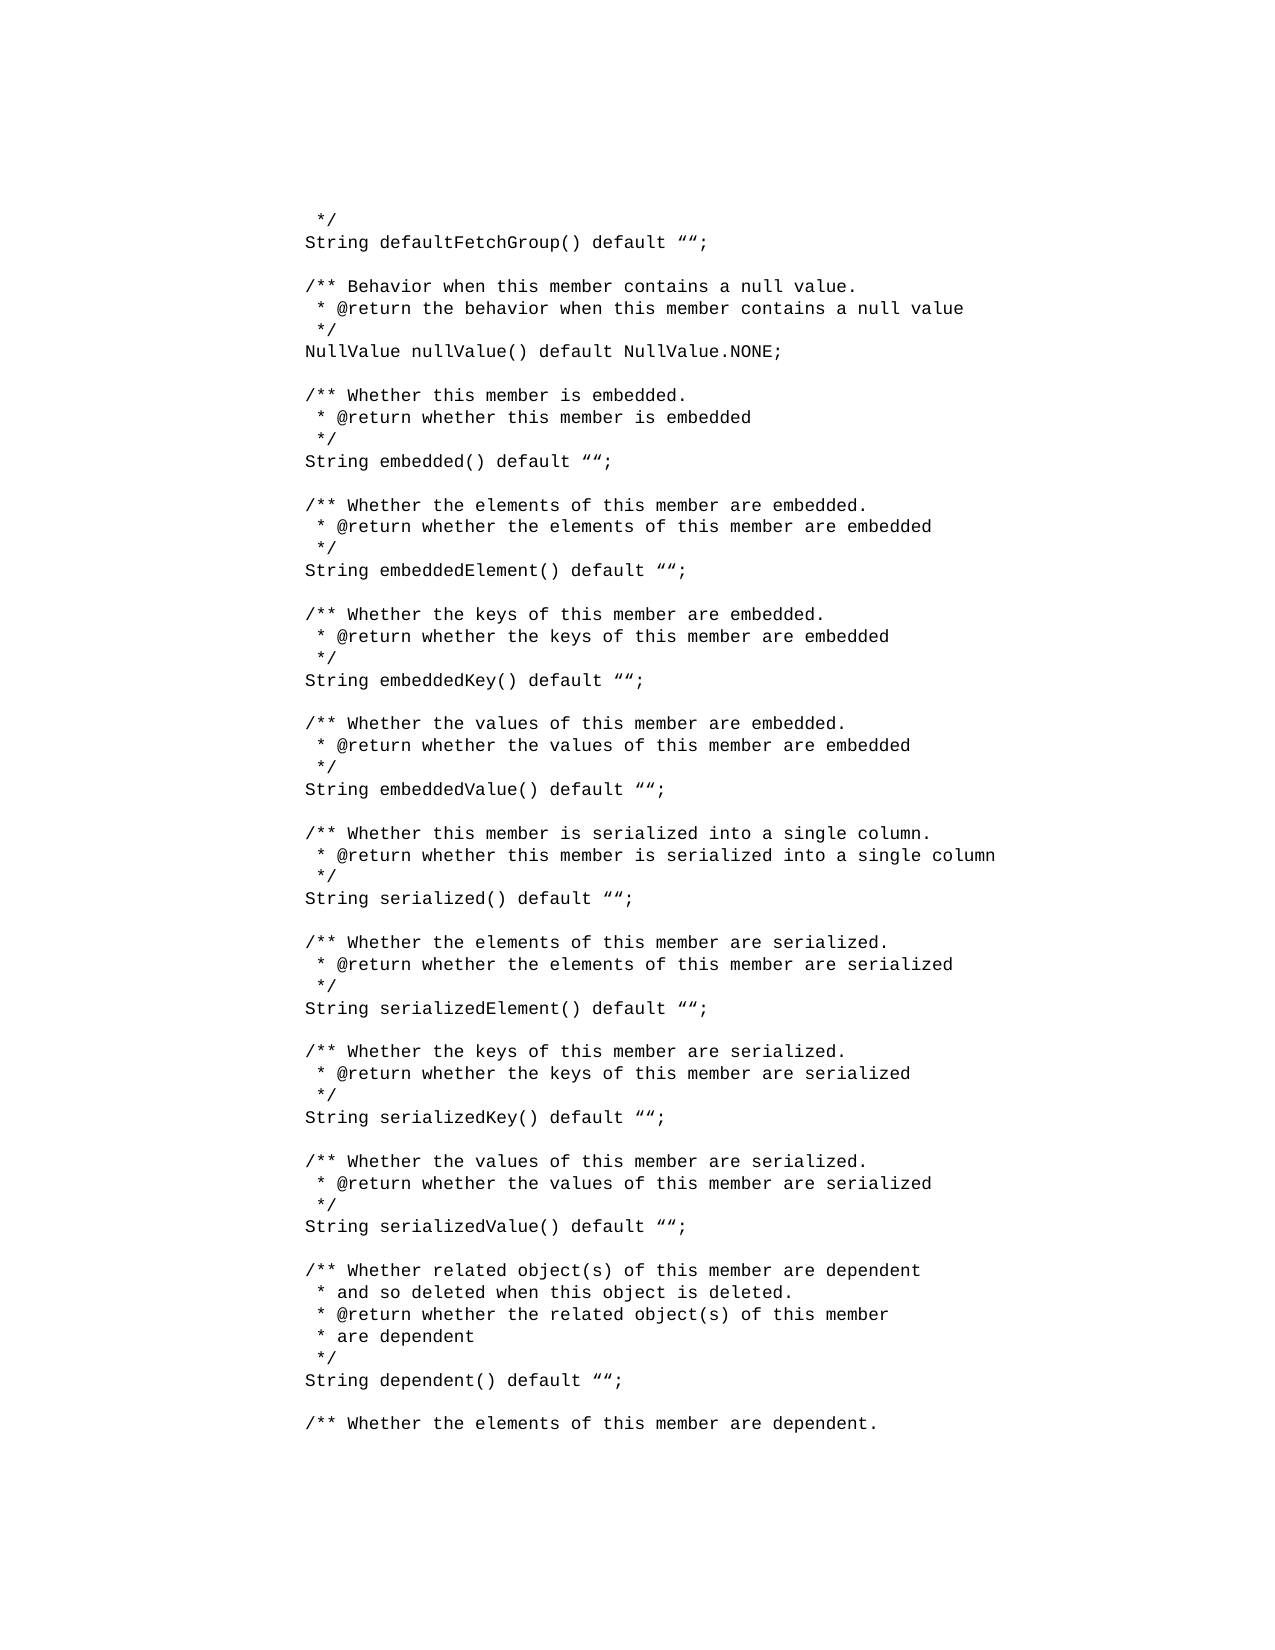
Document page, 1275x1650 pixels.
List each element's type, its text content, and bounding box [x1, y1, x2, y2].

text */ [262, 429, 1125, 451]
text * @return whether the keys of this member are serialized [262, 1063, 1125, 1085]
text String serialized() default ““; [262, 888, 1125, 910]
text */ [262, 757, 1125, 779]
text NullValue nullValue() default NullValue.NONE; [262, 341, 1125, 363]
text */ [262, 538, 1125, 560]
text */ [262, 1347, 1125, 1369]
text * @return whether the related object(s) of this member [262, 1304, 1125, 1326]
text String dependent() default ““; [262, 1369, 1125, 1391]
text /** Whether the elements of this member are serialized. [262, 932, 1125, 954]
text */ [262, 1085, 1125, 1107]
text /** Whether related object(s) of this member are dependent [262, 1260, 1125, 1282]
text /** Whether the values of this member are embedded. [262, 713, 1125, 735]
text String defaultFetchGroup() default ““; [262, 232, 1125, 254]
text String embeddedKey() default ““; [262, 669, 1125, 691]
text */ [262, 319, 1125, 341]
text * are dependent [262, 1326, 1125, 1347]
text */ [262, 976, 1125, 997]
text /** Whether the values of this member are serialized. [262, 1151, 1125, 1172]
text String serializedKey() default ““; [262, 1107, 1125, 1129]
text /** Whether the elements of this member are dependent. [262, 1413, 1125, 1435]
text * @return whether the elements of this member are embedded [262, 516, 1125, 538]
text * and so deleted when this object is deleted. [262, 1282, 1125, 1304]
text */ [262, 1194, 1125, 1216]
text String embeddedElement() default ““; [262, 560, 1125, 582]
text /** Whether the elements of this member are embedded. [262, 494, 1125, 516]
text */ [262, 866, 1125, 888]
text * @return whether the keys of this member are embedded [262, 626, 1125, 647]
text /** Whether the keys of this member are embedded. [262, 604, 1125, 626]
text * @return whether this member is embedded [262, 407, 1125, 429]
text /** Whether this member is embedded. [262, 385, 1125, 407]
text String embeddedValue() default ““; [262, 779, 1125, 801]
text String embedded() default ““; [262, 451, 1125, 472]
text /** Whether this member is serialized into a single column. [262, 822, 1125, 844]
text * @return the behavior when this member contains a null value [262, 297, 1125, 319]
text String serializedElement() default ““; [262, 997, 1125, 1019]
text */ [262, 210, 1125, 232]
text * @return whether the values of this member are embedded [262, 735, 1125, 757]
text * @return whether this member is serialized into a single column [262, 844, 1125, 866]
text String serializedValue() default ““; [262, 1216, 1125, 1238]
text /** Behavior when this member contains a null value. [262, 276, 1125, 297]
text * @return whether the elements of this member are serialized [262, 954, 1125, 976]
text /** Whether the keys of this member are serialized. [262, 1041, 1125, 1063]
text */ [262, 647, 1125, 669]
text * @return whether the values of this member are serialized [262, 1172, 1125, 1194]
